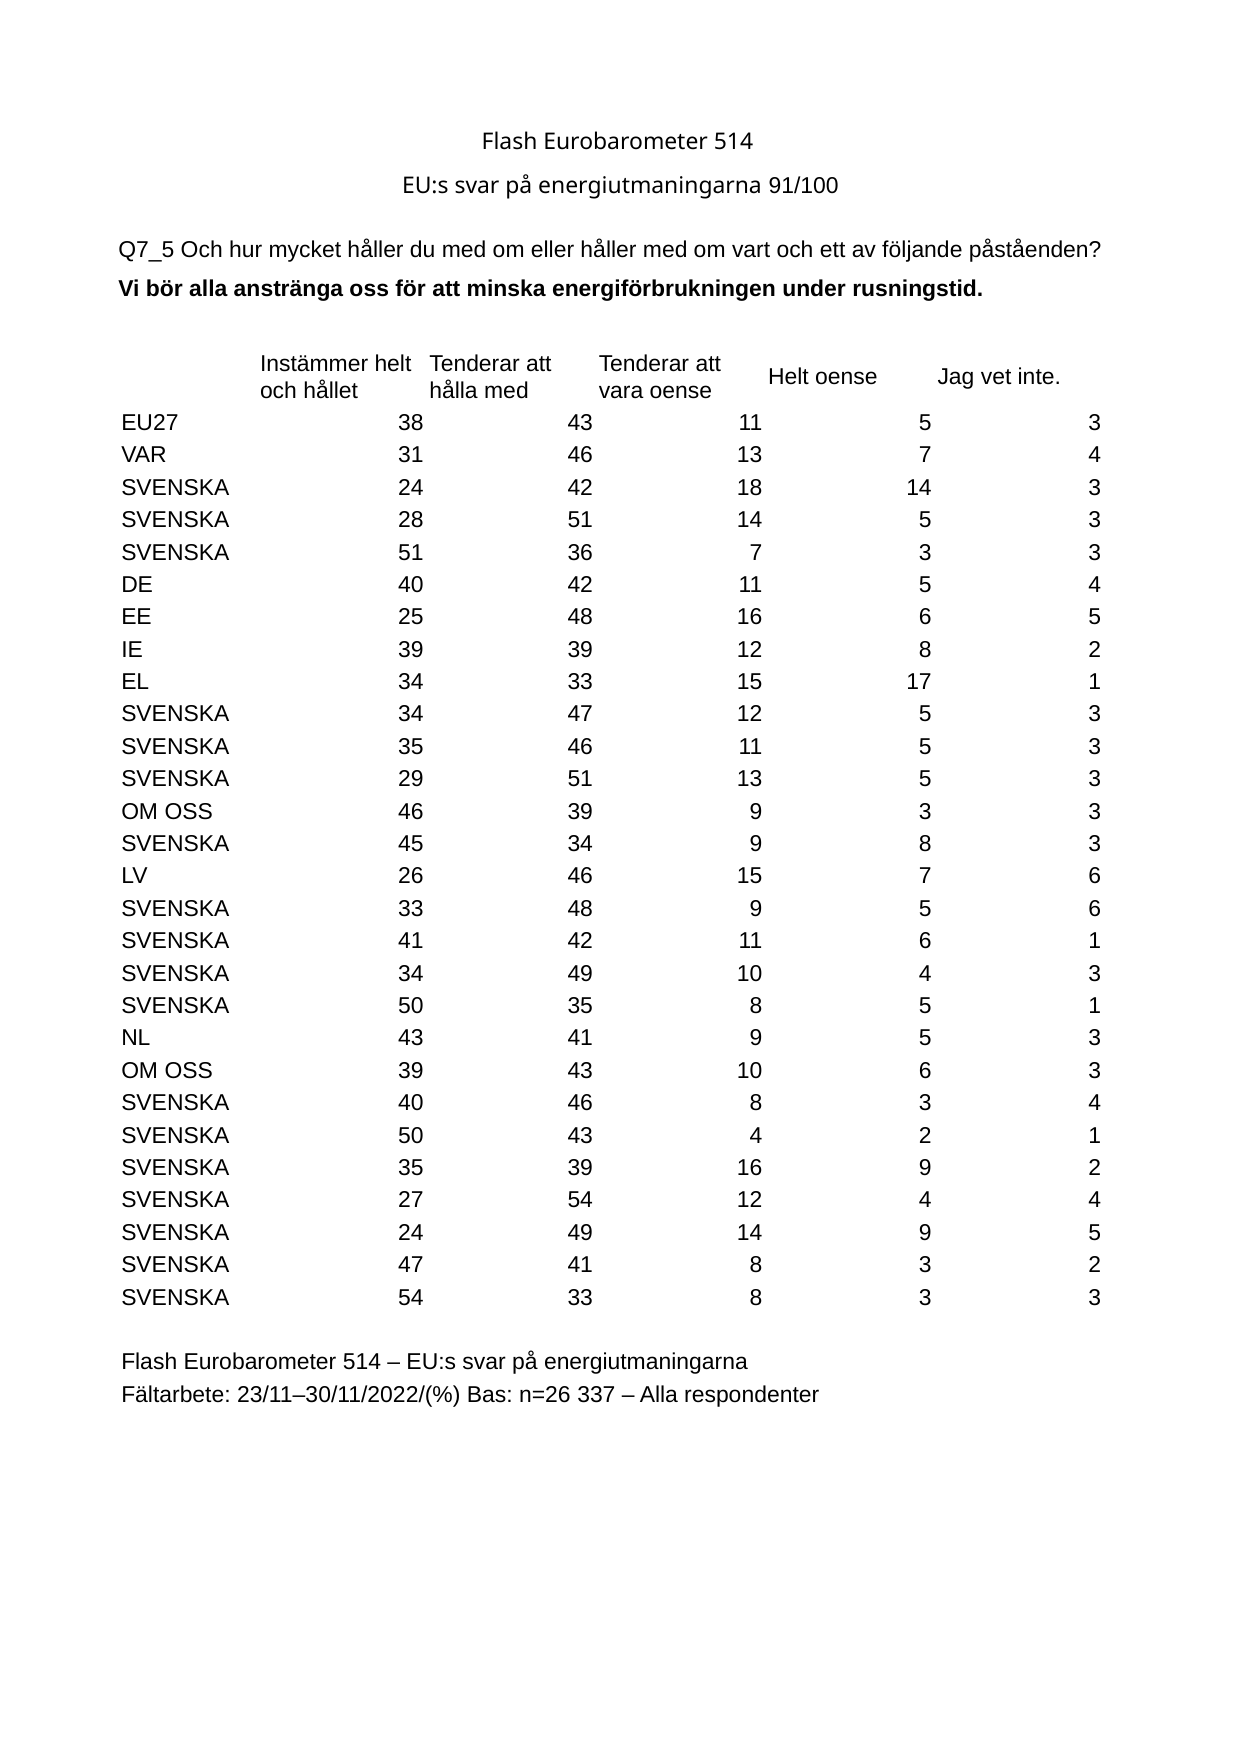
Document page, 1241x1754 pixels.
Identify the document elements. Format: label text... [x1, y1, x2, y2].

table_cell 4 [765, 1183, 934, 1216]
table_cell 2 [934, 1151, 1104, 1183]
table_cell SVENSKA [118, 827, 257, 859]
table_cell 8 [596, 1248, 765, 1281]
table_cell 8 [596, 989, 765, 1021]
table_cell Flash Eurobarometer 514 – EU:s svar på energiutmaningarna [118, 1345, 1104, 1378]
table_cell 4 [596, 1119, 765, 1151]
table_cell 3 [934, 503, 1104, 535]
table_cell 41 [257, 924, 426, 957]
table_cell SVENSKA [118, 924, 257, 957]
table_cell 41 [426, 1248, 596, 1281]
table_cell 6 [765, 600, 934, 633]
table_cell 13 [596, 438, 765, 471]
table_cell 6 [765, 1054, 934, 1086]
table_cell 3 [765, 535, 934, 568]
table_cell 3 [765, 795, 934, 827]
table_cell 27 [257, 1183, 426, 1216]
table_cell SVENSKA [118, 1151, 257, 1183]
table_cell 1 [934, 924, 1104, 957]
table_cell 43 [257, 1021, 426, 1054]
table_cell 51 [426, 762, 596, 794]
table_cell 4 [934, 438, 1104, 471]
table_cell DE [118, 568, 257, 600]
table_cell SVENSKA [118, 762, 257, 794]
table_cell 46 [426, 730, 596, 762]
table_cell 2 [765, 1119, 934, 1151]
table_cell OM OSS [118, 795, 257, 827]
table_cell 7 [765, 438, 934, 471]
table_cell 9 [596, 1021, 765, 1054]
table_cell 1 [934, 665, 1104, 697]
table_cell IE [118, 633, 257, 665]
table_cell 10 [596, 1054, 765, 1086]
table_cell 16 [596, 600, 765, 633]
table_cell 34 [257, 698, 426, 730]
table_cell 33 [426, 1281, 596, 1313]
table_cell 47 [257, 1248, 426, 1281]
table_cell EU27 [118, 406, 257, 438]
table_cell 41 [426, 1021, 596, 1054]
table_cell 2 [934, 633, 1104, 665]
table_cell 43 [426, 1054, 596, 1086]
table_cell 3 [934, 827, 1104, 859]
table_cell 48 [426, 892, 596, 924]
table_cell 40 [257, 1086, 426, 1118]
table_cell SVENSKA [118, 1248, 257, 1281]
table_cell 9 [596, 892, 765, 924]
table_cell 28 [257, 503, 426, 535]
table_cell 16 [596, 1151, 765, 1183]
table_cell 14 [765, 471, 934, 503]
table_cell 1 [934, 1119, 1104, 1151]
table_cell SVENSKA [118, 503, 257, 535]
table_cell 34 [257, 665, 426, 697]
table_cell 42 [426, 471, 596, 503]
table_cell 46 [426, 859, 596, 892]
table_cell [118, 1313, 257, 1345]
table_cell 13 [596, 762, 765, 794]
table_cell 9 [765, 1151, 934, 1183]
table_cell SVENSKA [118, 535, 257, 568]
table_cell 15 [596, 665, 765, 697]
table_cell SVENSKA [118, 1216, 257, 1248]
table_cell 3 [934, 795, 1104, 827]
table_cell 46 [257, 795, 426, 827]
table_header Tenderar att hålla med [426, 347, 596, 406]
table_cell 34 [257, 957, 426, 989]
table_cell 3 [934, 406, 1104, 438]
table_cell EE [118, 600, 257, 633]
table_cell SVENSKA [118, 1281, 257, 1313]
table_cell [765, 1313, 934, 1345]
table_cell [426, 1313, 596, 1345]
table_header Helt oense [765, 347, 934, 406]
table_cell 36 [426, 535, 596, 568]
table_cell 8 [765, 827, 934, 859]
table_cell 40 [257, 568, 426, 600]
table_cell SVENSKA [118, 1086, 257, 1118]
table_cell 7 [596, 535, 765, 568]
table_cell 35 [257, 730, 426, 762]
table_cell 11 [596, 730, 765, 762]
table_cell 5 [765, 568, 934, 600]
table_cell 3 [765, 1281, 934, 1313]
table_cell 2 [934, 1248, 1104, 1281]
table_cell 5 [934, 600, 1104, 633]
table_cell 48 [426, 600, 596, 633]
table_cell 14 [596, 1216, 765, 1248]
table_cell 3 [765, 1086, 934, 1118]
table_cell 29 [257, 762, 426, 794]
table_cell 26 [257, 859, 426, 892]
table_cell [934, 1313, 1104, 1345]
table_cell SVENSKA [118, 730, 257, 762]
table_cell 43 [426, 406, 596, 438]
table_cell 46 [426, 1086, 596, 1118]
table_cell 9 [765, 1216, 934, 1248]
table_cell 9 [596, 795, 765, 827]
table_cell SVENSKA [118, 957, 257, 989]
table_cell 47 [426, 698, 596, 730]
table_cell SVENSKA [118, 471, 257, 503]
table_cell 12 [596, 698, 765, 730]
table_cell 6 [934, 859, 1104, 892]
table_cell 51 [426, 503, 596, 535]
table_cell 6 [934, 892, 1104, 924]
table_cell 49 [426, 957, 596, 989]
table_header Instämmer helt och hållet [257, 347, 426, 406]
table_cell EL [118, 665, 257, 697]
table_cell 39 [426, 795, 596, 827]
table_cell 5 [765, 503, 934, 535]
table_cell VAR [118, 438, 257, 471]
table_cell 3 [934, 535, 1104, 568]
table_cell 12 [596, 633, 765, 665]
table_cell 24 [257, 1216, 426, 1248]
table_cell 3 [934, 1281, 1104, 1313]
table_cell 4 [934, 568, 1104, 600]
table_cell 5 [765, 698, 934, 730]
table_cell SVENSKA [118, 1119, 257, 1151]
table_cell 3 [765, 1248, 934, 1281]
text Vi bör alla anstränga oss för att minska energiförbrukningen under rusningstid. [118, 275, 1122, 302]
table_cell 8 [596, 1086, 765, 1118]
table_cell SVENSKA [118, 698, 257, 730]
table_cell 3 [934, 762, 1104, 794]
table_cell 35 [426, 989, 596, 1021]
table_cell 50 [257, 989, 426, 1021]
table_cell 4 [765, 957, 934, 989]
table_cell 42 [426, 568, 596, 600]
table_cell NL [118, 1021, 257, 1054]
table_cell 5 [765, 762, 934, 794]
table_cell [257, 1313, 426, 1345]
table_cell 24 [257, 471, 426, 503]
table_cell 10 [596, 957, 765, 989]
table_cell 17 [765, 665, 934, 697]
table_cell 3 [934, 1021, 1104, 1054]
table_cell 6 [765, 924, 934, 957]
table_cell 5 [934, 1216, 1104, 1248]
table_cell 11 [596, 406, 765, 438]
table_cell 33 [257, 892, 426, 924]
table_cell 11 [596, 924, 765, 957]
table_cell 14 [596, 503, 765, 535]
table_cell 18 [596, 471, 765, 503]
table_cell 4 [934, 1183, 1104, 1216]
table_cell 4 [934, 1086, 1104, 1118]
table_cell OM OSS [118, 1054, 257, 1086]
table_cell 54 [257, 1281, 426, 1313]
table_header [118, 347, 257, 406]
table_cell 25 [257, 600, 426, 633]
table_cell SVENSKA [118, 1183, 257, 1216]
table_cell 46 [426, 438, 596, 471]
table_cell 42 [426, 924, 596, 957]
table_cell 43 [426, 1119, 596, 1151]
table_cell 3 [934, 471, 1104, 503]
table_header Tenderar att vara oense [596, 347, 765, 406]
table_cell 5 [765, 989, 934, 1021]
table_cell 15 [596, 859, 765, 892]
table_cell 54 [426, 1183, 596, 1216]
table_cell 8 [596, 1281, 765, 1313]
table_cell 51 [257, 535, 426, 568]
table_cell 9 [596, 827, 765, 859]
table_cell 11 [596, 568, 765, 600]
table_cell 5 [765, 892, 934, 924]
table_cell 5 [765, 730, 934, 762]
table_cell 31 [257, 438, 426, 471]
table_cell SVENSKA [118, 989, 257, 1021]
table_cell Fältarbete: 23/11–30/11/2022/(%) Bas: n=26 337 – Alla respondenter [118, 1378, 1104, 1410]
text Q7_5 Och hur mycket håller du med om eller håller med om vart och ett av följande påståenden? [118, 236, 1122, 262]
table_cell LV [118, 859, 257, 892]
table_cell 38 [257, 406, 426, 438]
table_cell [596, 1313, 765, 1345]
table_header Jag vet inte. [934, 347, 1104, 406]
table_cell 8 [765, 633, 934, 665]
table_cell 3 [934, 730, 1104, 762]
table_cell 7 [765, 859, 934, 892]
table_cell SVENSKA [118, 892, 257, 924]
table_cell 3 [934, 1054, 1104, 1086]
table_cell 39 [257, 1054, 426, 1086]
table_cell 45 [257, 827, 426, 859]
table_cell 12 [596, 1183, 765, 1216]
table_cell 1 [934, 989, 1104, 1021]
table_cell 39 [426, 1151, 596, 1183]
table_cell 35 [257, 1151, 426, 1183]
table_cell 50 [257, 1119, 426, 1151]
table_cell 34 [426, 827, 596, 859]
table_cell 3 [934, 698, 1104, 730]
table_cell 5 [765, 1021, 934, 1054]
table_cell 39 [257, 633, 426, 665]
table_cell 33 [426, 665, 596, 697]
table_cell 39 [426, 633, 596, 665]
table_cell 5 [765, 406, 934, 438]
table_cell 49 [426, 1216, 596, 1248]
table_cell 3 [934, 957, 1104, 989]
